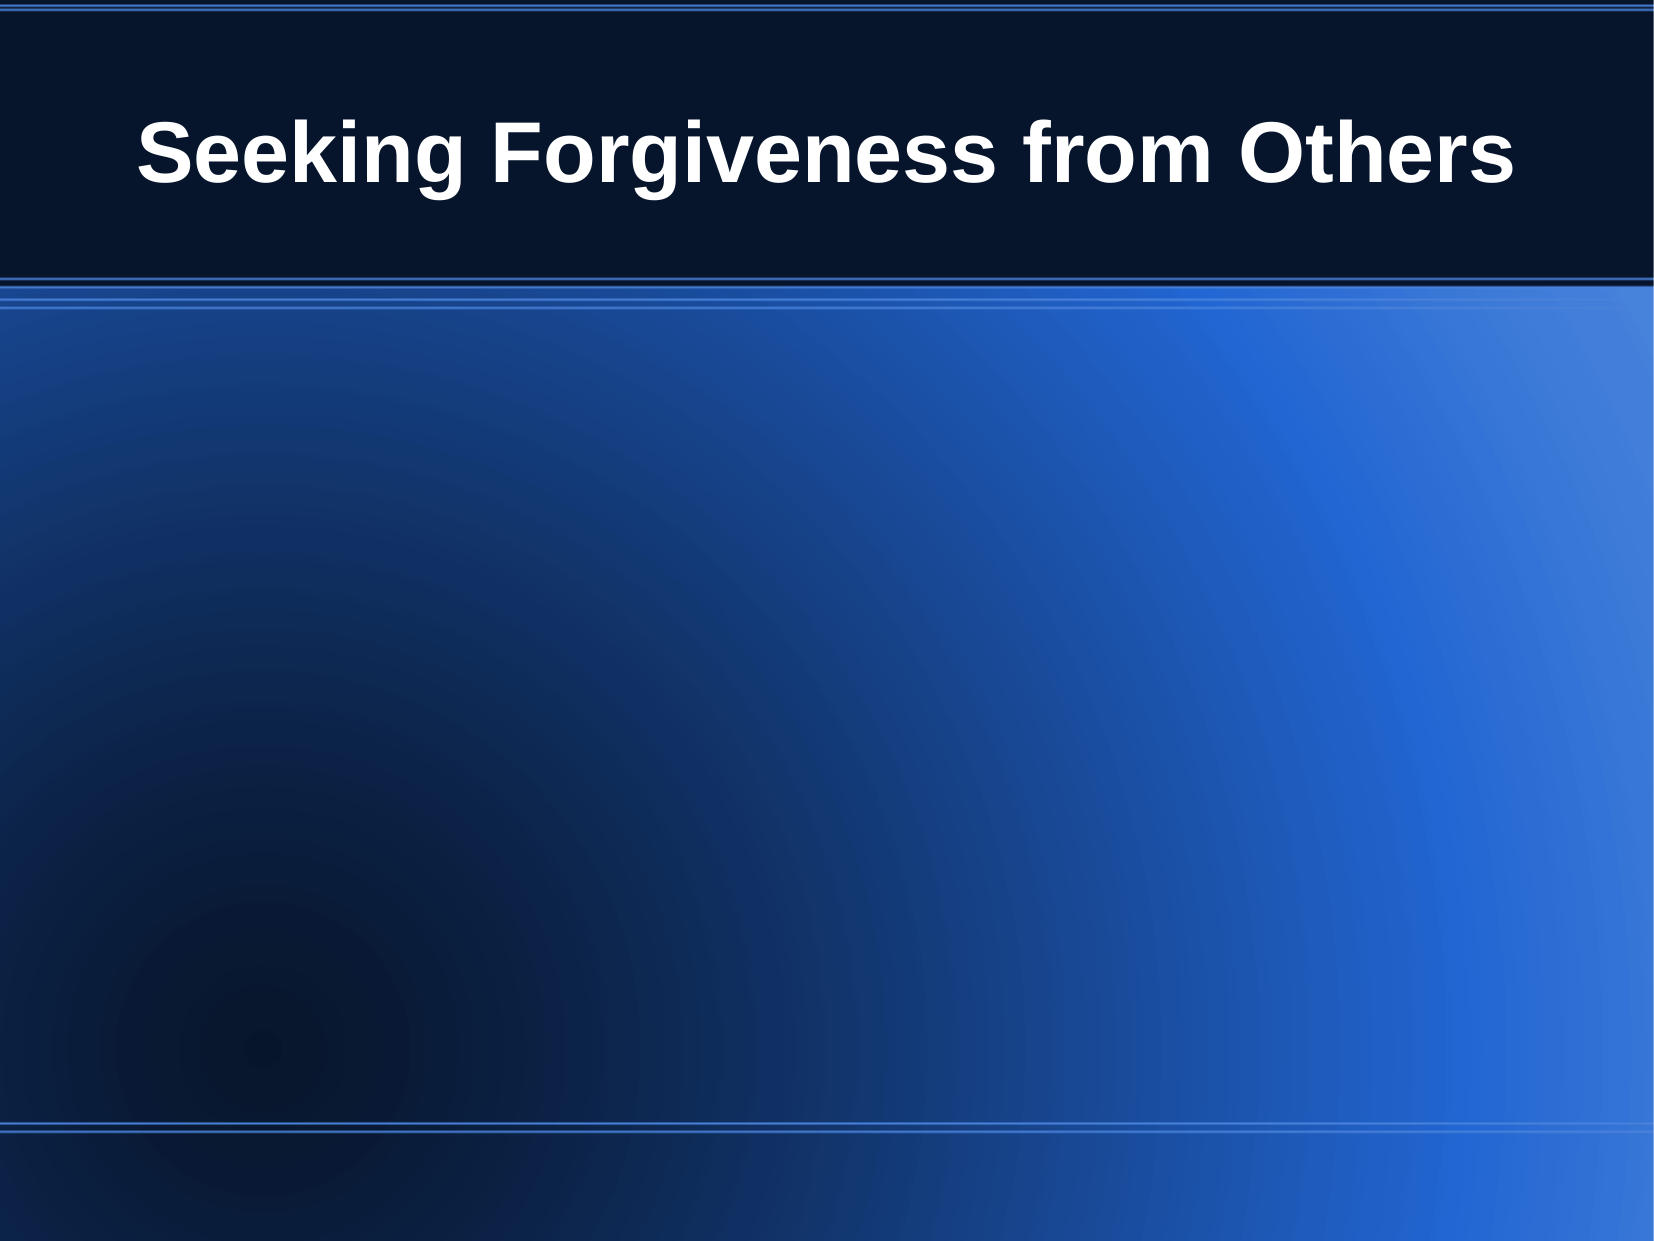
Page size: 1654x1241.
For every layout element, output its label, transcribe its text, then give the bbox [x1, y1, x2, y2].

title Seeking Forgiveness from Others [82, 49, 1571, 257]
picture [0, 0, 1654, 1241]
